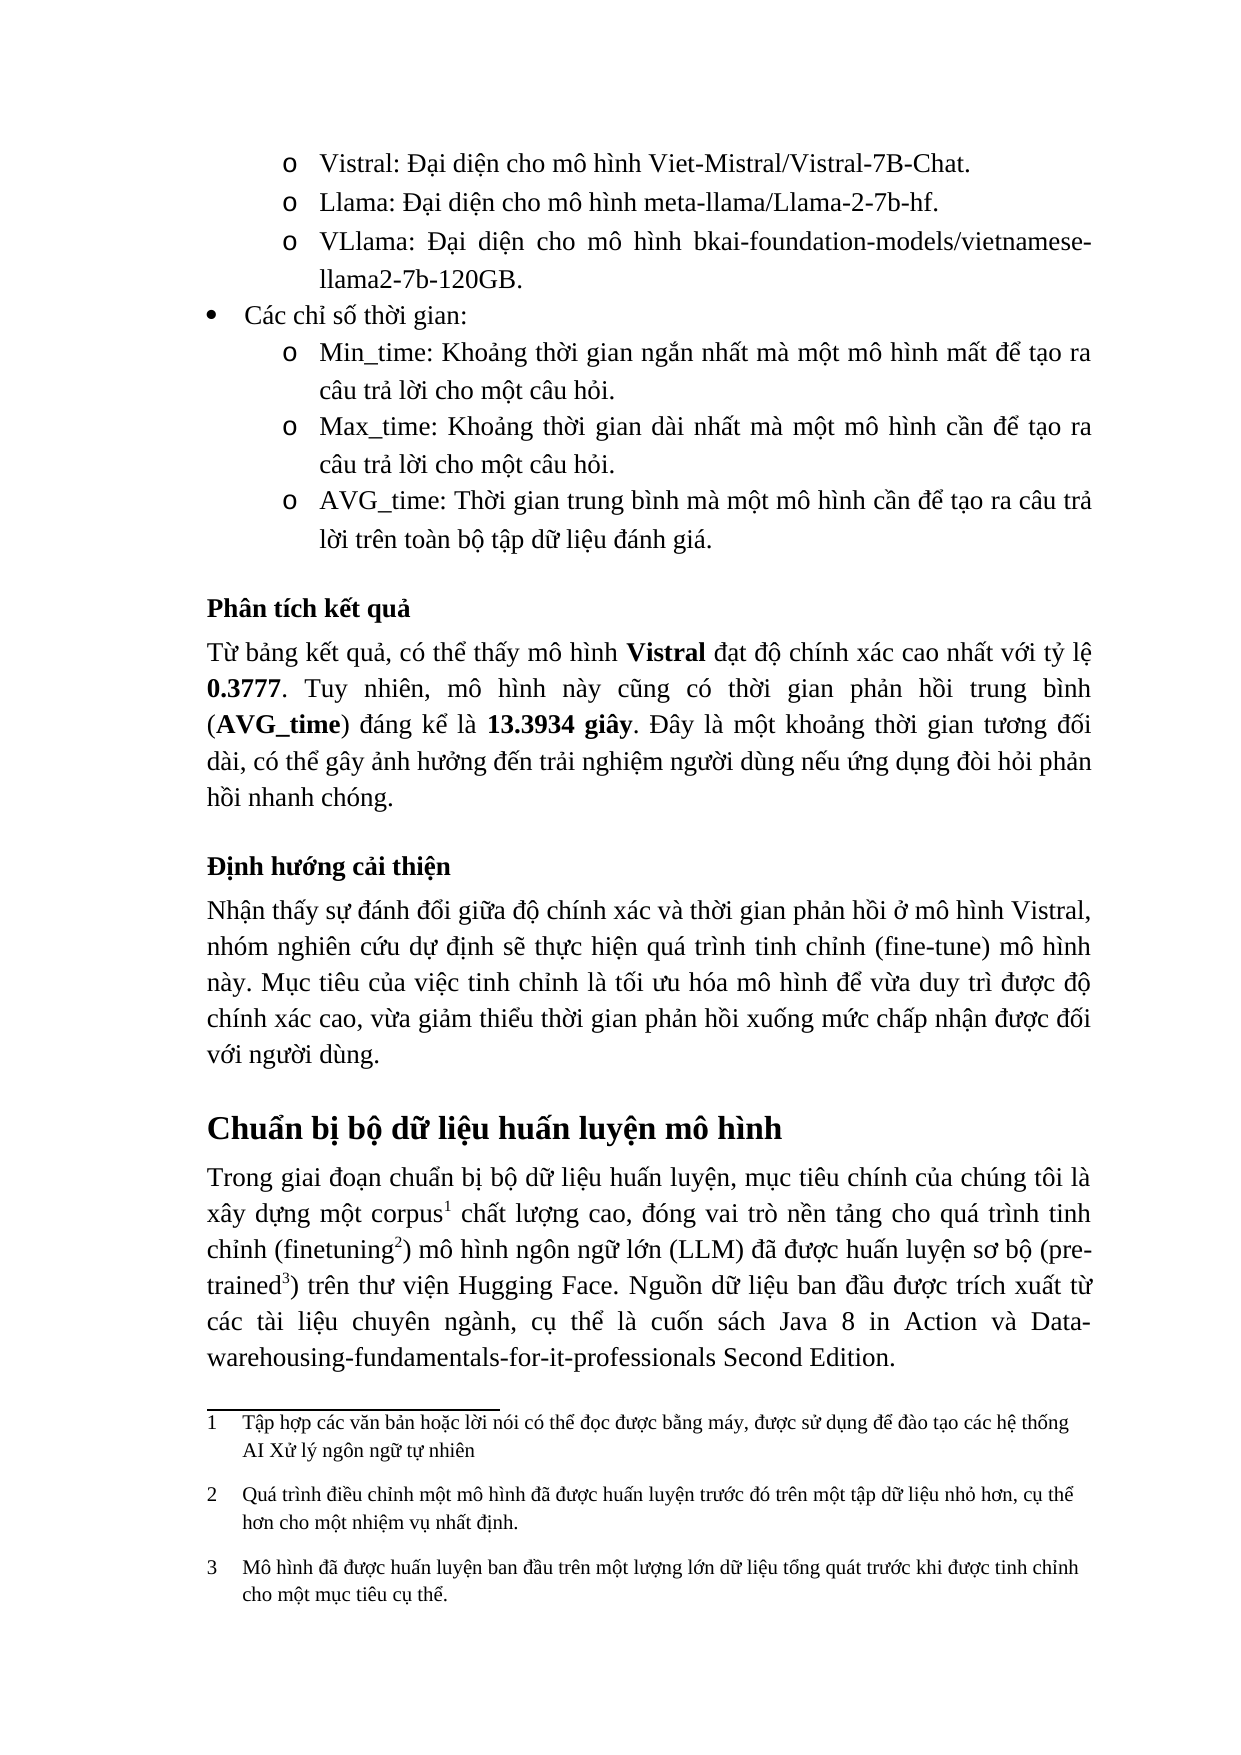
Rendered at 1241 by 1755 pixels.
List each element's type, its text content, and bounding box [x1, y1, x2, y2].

list AVG_time: Thời gian trung bình mà một mô hình cần để tạo ra câu trả lời trên toàn bộ tập dữ liệu đánh giá. [282, 484, 1093, 554]
text Mô hình đã được huấn luyện ban đầu trên một lượng lớn dữ liệu tổng quát trước khi được tinh chỉnh cho một mục tiêu cụ thể. [207, 1554, 1093, 1606]
list Max_time: Khoảng thời gian dài nhất mà một mô hình cần để tạo ra câu trả lời cho một câu hỏi. [282, 410, 1093, 479]
list VLlama: Đại diện cho mô hình bkai-foundation-models/vietnamese-llama2-7b-120GB. [282, 225, 1093, 294]
text Nhận thấy sự đánh đổi giữa độ chính xác và thời gian phản hồi ở mô hình Vistral, nhóm nghiên cứu dự định sẽ thực hiện quá trình tinh chỉnh (fine-tune) mô hình này. Mục tiêu của việc tinh chỉnh là tối ưu hóa mô hình để vừa duy trì được độ chính xác cao, vừa giảm thiểu thời gian phản hồi xuống mức chấp nhận được đối với người dùng. [207, 894, 1093, 1070]
list Các chỉ số thời gian: [207, 299, 1093, 331]
text Tập hợp các văn bản hoặc lời nói có thể đọc được bằng máy, được sử dụng để đào tạo các hệ thống AI Xử lý ngôn ngữ tự nhiên [207, 1410, 1093, 1462]
text Từ bảng kết quả, có thể thấy mô hình Vistral đạt độ chính xác cao nhất với tỷ lệ 0.3777. Tuy nhiên, mô hình này cũng có thời gian phản hồi trung bình (AVG_time) đáng kể là 13.3934 giây. Đây là một khoảng thời gian tương đối dài, có thể gây ảnh hưởng đến trải nghiệm người dùng nếu ứng dụng đòi hỏi phản hồi nhanh chóng. [207, 637, 1093, 812]
subtitle Chuẩn bị bộ dữ liệu huấn luyện mô hình [207, 1108, 1093, 1146]
subtitle Định hướng cải thiện [207, 850, 1093, 881]
list Llama: Đại diện cho mô hình meta-llama/Llama-2-7b-hf. [282, 186, 1093, 220]
subtitle Phân tích kết quả [207, 592, 1093, 623]
list Vistral: Đại diện cho mô hình Viet-Mistral/Vistral-7B-Chat. [282, 148, 1093, 181]
text Trong giai đoạn chuẩn bị bộ dữ liệu huấn luyện, mục tiêu chính của chúng tôi là xây dựng một corpus chất lượng cao, đóng vai trò nền tảng cho quá trình tinh chỉnh (finetuning) mô hình ngôn ngữ lớn (LLM) đã được huấn luyện sơ bộ (pre-trained) trên thư viện Hugging Face. Nguồn dữ liệu ban đầu được trích xuất từ các tài liệu chuyên ngành, cụ thể là cuốn sách Java 8 in Action và Data-warehousing-fundamentals-for-it-professionals Second Edition. [207, 1161, 1093, 1372]
text Quá trình điều chỉnh một mô hình đã được huấn luyện trước đó trên một tập dữ liệu nhỏ hơn, cụ thể hơn cho một nhiệm vụ nhất định. [207, 1482, 1093, 1534]
list Min_time: Khoảng thời gian ngắn nhất mà một mô hình mất để tạo ra câu trả lời cho một câu hỏi. [282, 336, 1093, 405]
